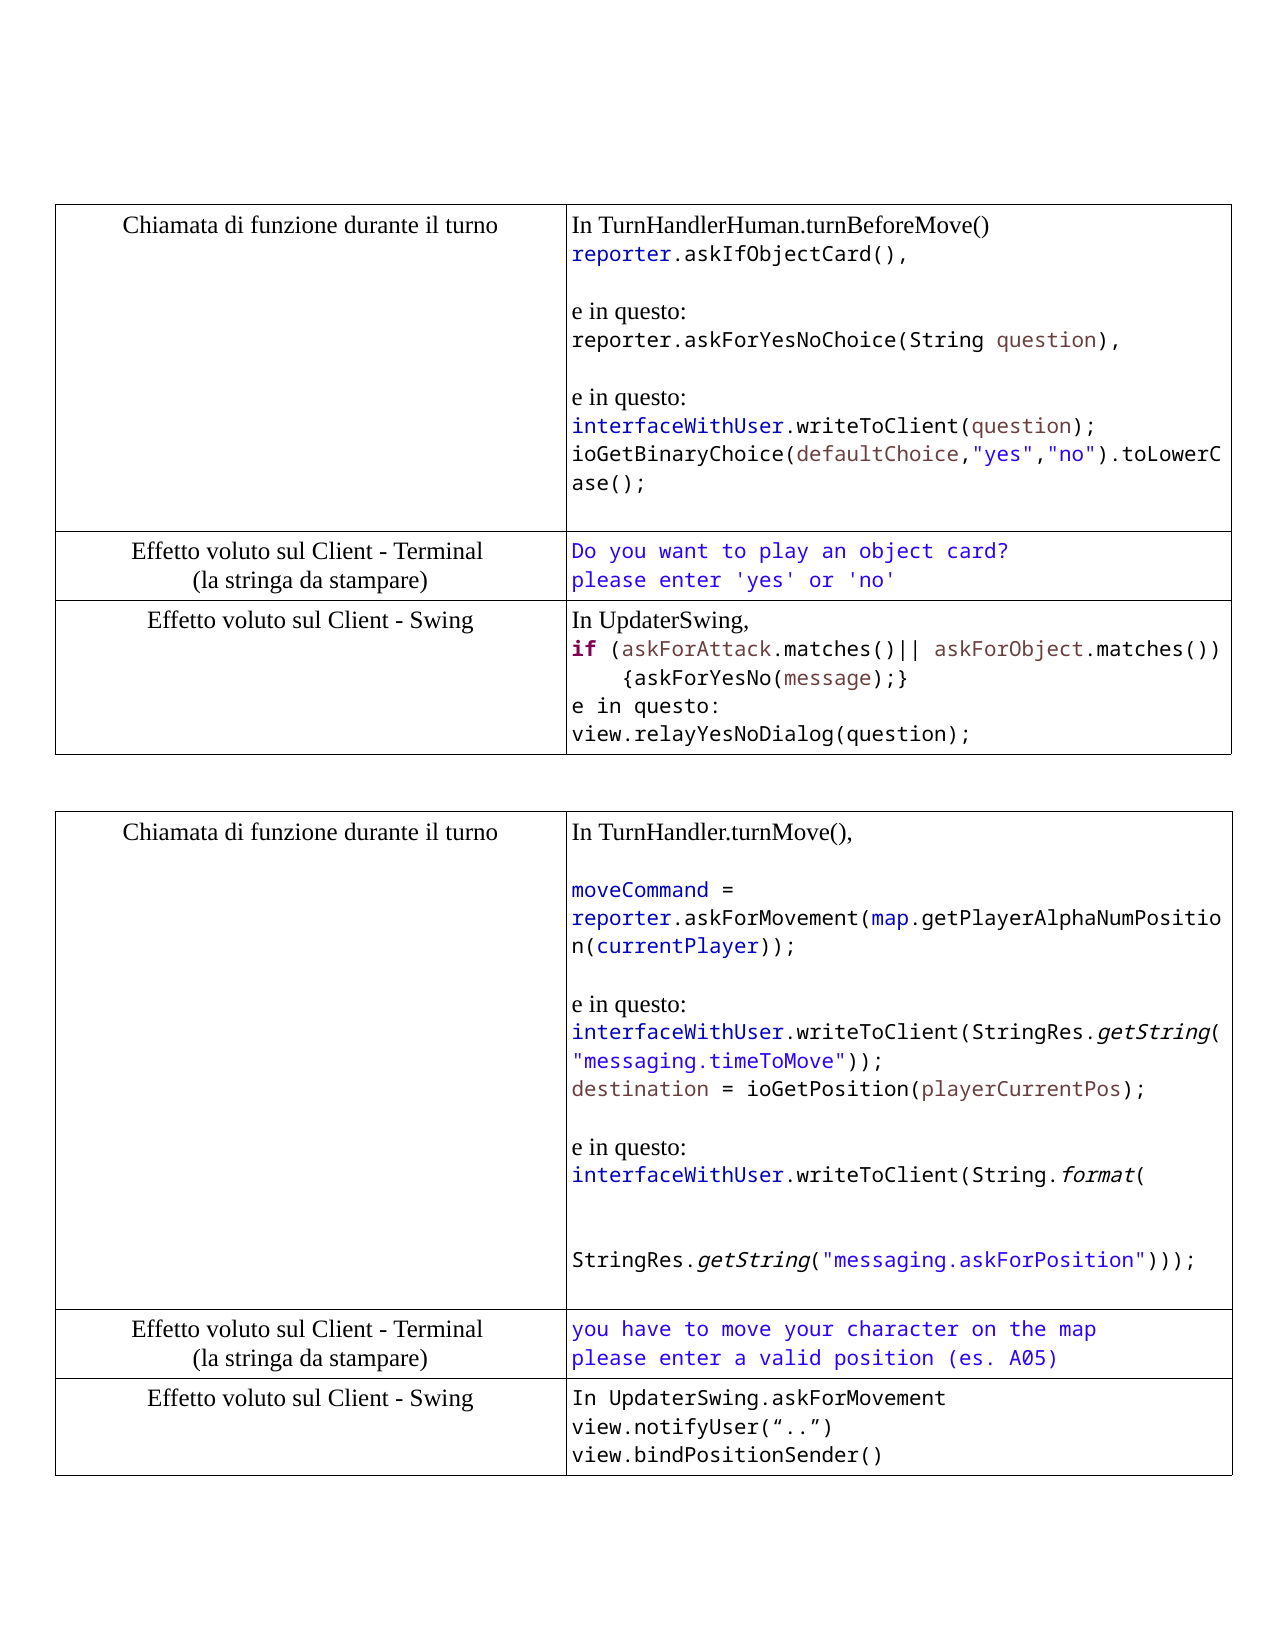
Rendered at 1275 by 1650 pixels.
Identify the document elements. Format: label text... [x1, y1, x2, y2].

table_cell Effetto voluto sul Client - Terminal (la stringa da stampare) [56, 1310, 566, 1378]
table_cell Effetto voluto sul Client - Swing [56, 1379, 566, 1474]
table_cell Effetto voluto sul Client - Terminal (la stringa da stampare) [56, 532, 566, 600]
table_header Chiamata di funzione durante il turno [56, 205, 566, 531]
table_cell you have to move your character on the map please enter a valid position (es. A05) [567, 1310, 1232, 1378]
table_cell In UpdaterSwing, if (askForAttack.matches()|| askForObject.matches()) {askForYesNo(message);} e in questo: view.relayYesNoDialog(question); [567, 601, 1231, 754]
table_header In TurnHandler.turnMove(), moveCommand = reporter.askForMovement(map.getPlayerAlphaNumPosition(currentPlayer)); e in questo: interfaceWithUser.writeToClient(StringRes.getString("messaging.timeToMove")); destination = ioGetPosition(playerCurrentPos); e in questo: interfaceWithUser.writeToClient(String.format( StringRes.getString("messaging.askForPosition"))); [567, 812, 1232, 1308]
table_cell Effetto voluto sul Client - Swing [56, 601, 566, 754]
table_header Chiamata di funzione durante il turno [56, 812, 566, 1308]
table_cell In UpdaterSwing.askForMovement view.notifyUser(“..”) view.bindPositionSender() [567, 1379, 1232, 1474]
table_header In TurnHandlerHuman.turnBeforeMove() reporter.askIfObjectCard(), e in questo: reporter.askForYesNoChoice(String question), e in questo: interfaceWithUser.writeToClient(question); ioGetBinaryChoice(defaultChoice,"yes","no").toLowerCase(); [567, 205, 1231, 531]
table_cell Do you want to play an object card? please enter 'yes' or 'no' [567, 532, 1231, 600]
